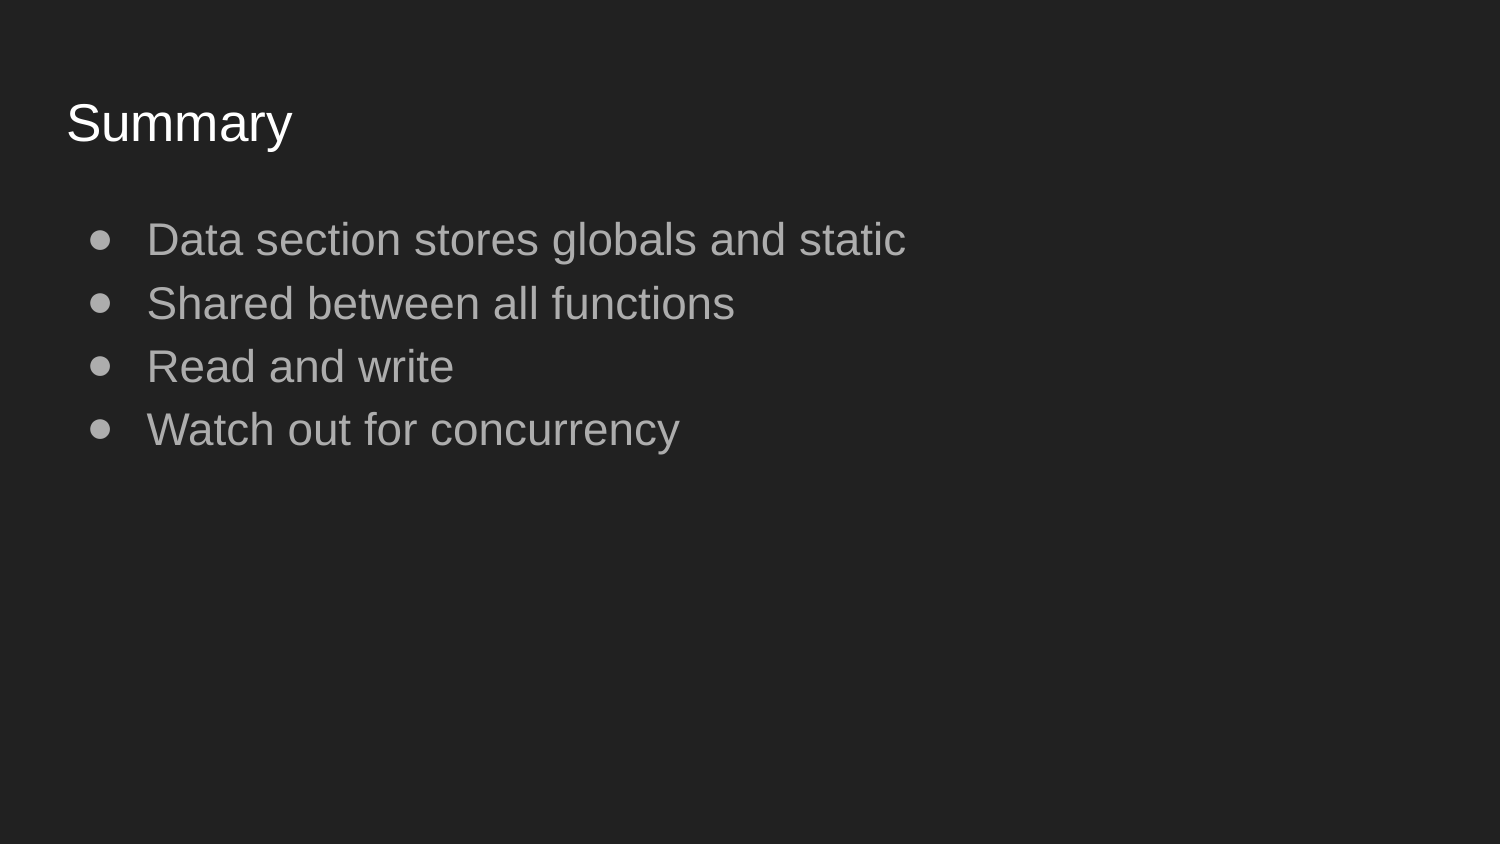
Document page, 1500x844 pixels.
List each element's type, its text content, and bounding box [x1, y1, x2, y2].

title Summary [51, 72, 1449, 167]
list Data section stores globals and static Shared between all functions Read and write Watch out for concurrency [56, 186, 992, 570]
